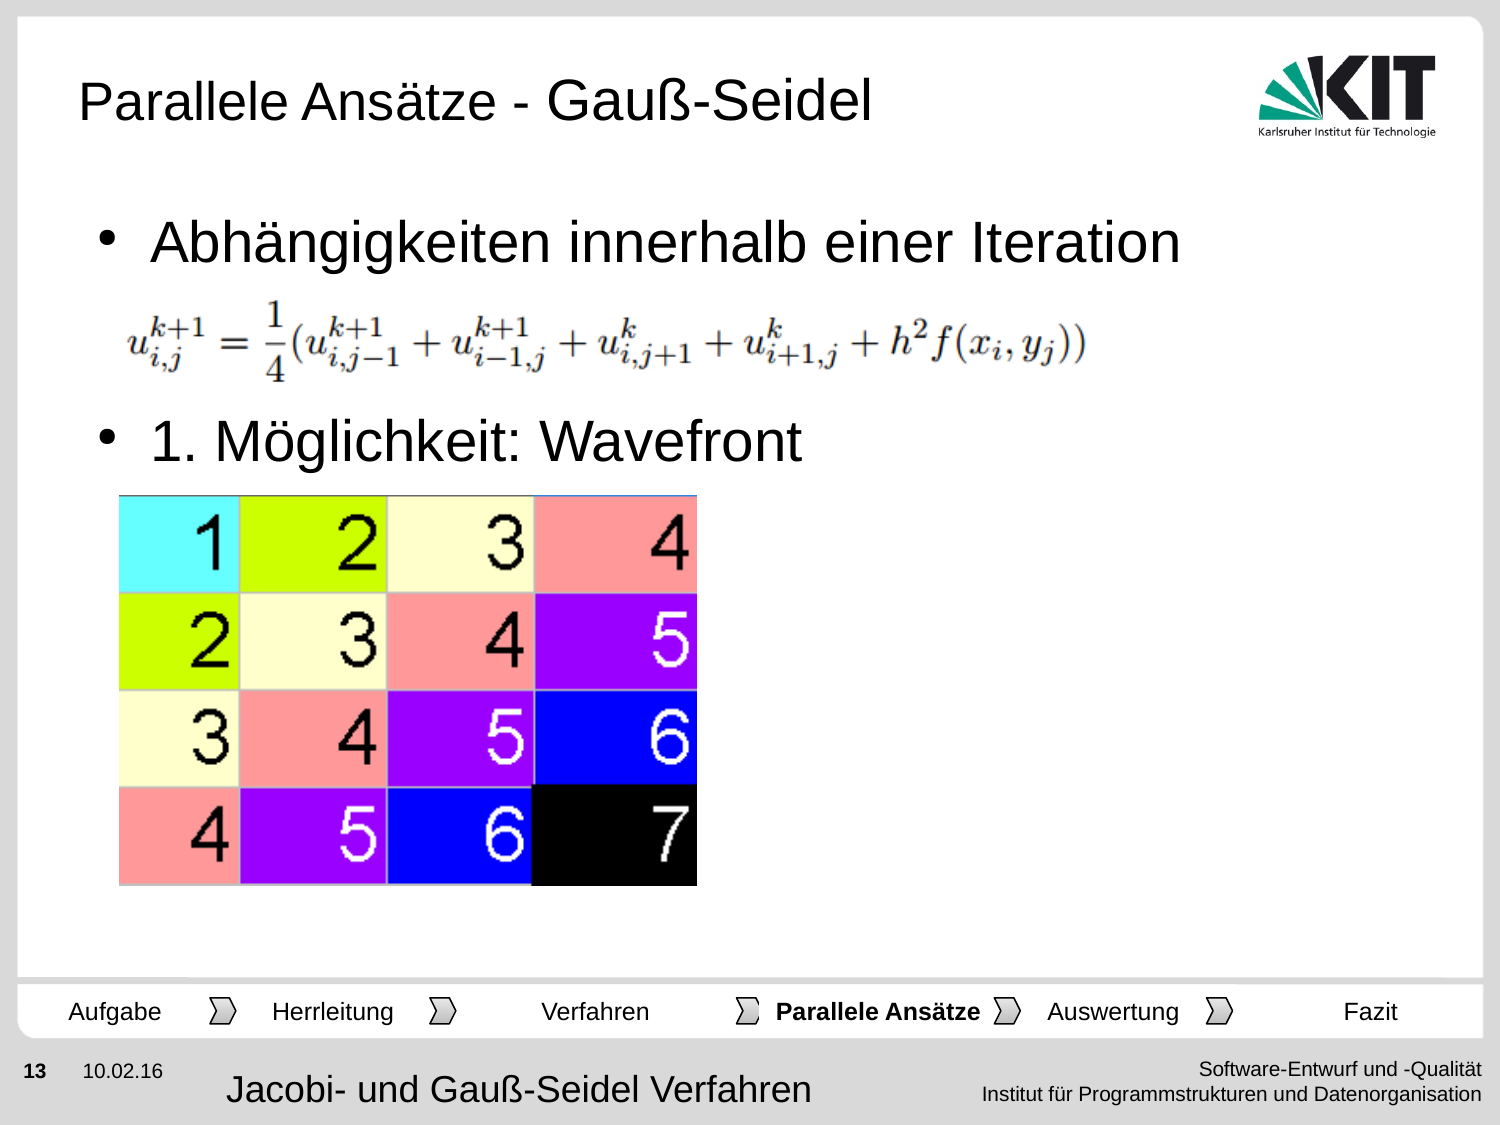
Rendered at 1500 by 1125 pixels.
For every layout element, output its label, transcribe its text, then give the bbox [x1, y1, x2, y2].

text_box [994, 997, 1021, 1024]
footer Jacobi- und Gauß-Seidel Verfahren [211, 1057, 957, 1117]
text_box Verfahren [526, 988, 666, 1033]
picture [0, 0, 1500, 1125]
list Abhängigkeiten innerhalb einer Iteration 1. Möglichkeit: Wavefront [64, 196, 1436, 975]
text_box [736, 997, 761, 1024]
text_box Fazit [1328, 988, 1413, 1033]
text_box Aufgabe [53, 988, 177, 1033]
text_box [1206, 997, 1233, 1024]
text_box Herrleitung [257, 988, 410, 1033]
text_box Parallele Ansätze [761, 988, 997, 1033]
text_box [209, 997, 236, 1024]
title Parallele Ansätze - Gauß-Seidel [64, 54, 1198, 147]
text_box Auswertung [1032, 988, 1195, 1033]
text_box [429, 997, 456, 1024]
